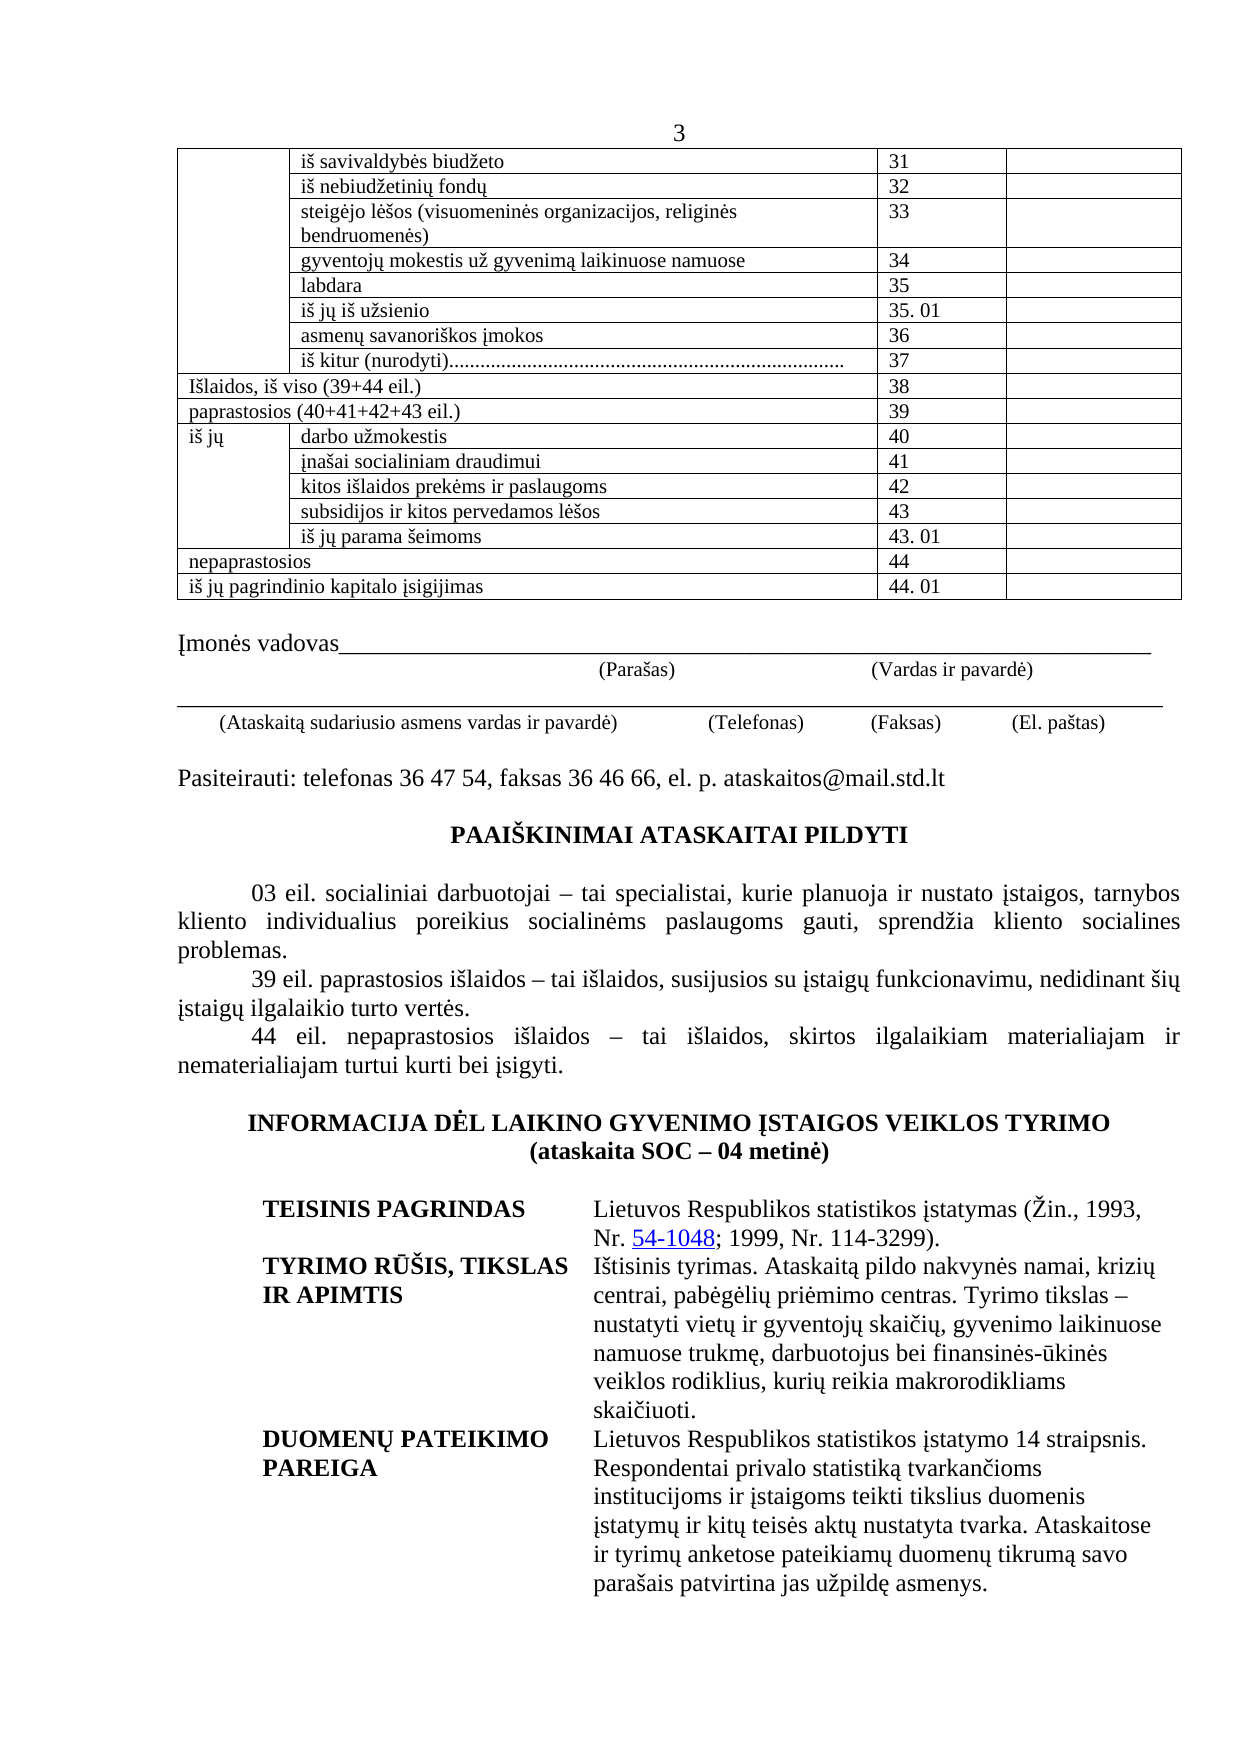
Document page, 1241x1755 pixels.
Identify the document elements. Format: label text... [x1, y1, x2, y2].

table_cell [1007, 199, 1181, 247]
table_cell asmenų savanoriškos įmokos [290, 323, 877, 347]
table_cell iš kitur (nurodyti)............................................................................ [290, 349, 877, 372]
table_cell 40 [878, 424, 1006, 448]
table_cell [1007, 449, 1181, 473]
table_cell Lietuvos Respublikos statistikos įstatymo 14 straipsnis. Respondentai privalo statistiką tvarkančioms institucijoms ir įstaigoms teikti tikslius duomenis įstatymų ir kitų teisės aktų nustatyta tvarka. Ataskaitose ir tyrimų anketose pateikiamų duomenų tikrumą savo parašais patvirtina jas užpildę asmenys. [582, 1424, 1181, 1596]
table_cell subsidijos ir kitos pervedamos lėšos [290, 499, 877, 523]
table_cell Išlaidos, iš viso (39+44 eil.) [178, 374, 877, 398]
table_cell 34 [878, 248, 1006, 272]
table_cell 37 [878, 349, 1006, 372]
table_cell [1007, 149, 1181, 173]
table_cell iš jų parama šeimoms [290, 524, 877, 548]
table_cell darbo užmokestis [290, 424, 877, 448]
table_cell 35 [878, 273, 1006, 297]
table_cell kitos išlaidos prekėms ir paslaugoms [290, 474, 877, 498]
text 39 eil. paprastosios išlaidos – tai išlaidos, susijusios su įstaigų funkcionavimu, nedidinant šių įstaigų ilgalaikio turto vertės. [177, 964, 1181, 1021]
table_cell [1007, 424, 1181, 448]
table_header TEISINIS PAGRINDAS [177, 1194, 582, 1251]
table_cell 43 [878, 499, 1006, 523]
table_cell iš nebiudžetinių fondų [290, 174, 877, 198]
table_cell paprastosios (40+41+42+43 eil.) [178, 399, 877, 423]
table_cell [1007, 248, 1181, 272]
table_cell labdara [290, 273, 877, 297]
table_cell [1007, 298, 1181, 322]
table_cell 39 [878, 399, 1006, 423]
table_cell 35. 01 [878, 298, 1006, 322]
table_cell [1007, 174, 1181, 198]
table_cell 36 [878, 323, 1006, 347]
table_cell [1007, 524, 1181, 548]
table_cell [1007, 323, 1181, 347]
text INFORMACIJA DĖL LAIKINO GYVENIMO ĮSTAIGOS VEIKLOS TYRIMO [177, 1108, 1181, 1136]
text 03 eil. socialiniai darbuotojai – tai specialistai, kurie planuoja ir nustato įstaigos, tarnybos kliento individualius poreikius socialinėms paslaugoms gauti, sprendžia kliento socialines problemas. [177, 878, 1181, 964]
table_header Lietuvos Respublikos statistikos įstatymas (Žin., 1993, Nr. 54-1048; 1999, Nr. 114-3299). [582, 1194, 1181, 1251]
table_cell steigėjo lėšos (visuomeninės organizacijos, religinės bendruomenės) [290, 199, 877, 247]
table_cell [1007, 399, 1181, 423]
table_cell iš jų iš užsienio [290, 298, 877, 322]
table_cell iš savivaldybės biudžeto [290, 149, 877, 173]
table_cell 32 [878, 174, 1006, 198]
text (Parašas) (Vardas ir pavardė) [177, 657, 1181, 681]
table_cell [1007, 499, 1181, 523]
table_cell [1007, 349, 1181, 372]
table_cell Ištisinis tyrimas. Ataskaitą pildo nakvynės namai, krizių centrai, pabėgėlių priėmimo centras. Tyrimo tikslas – nustatyti vietų ir gyventojų skaičių, gyvenimo laikinuose namuose trukmę, darbuotojus bei finansinės-ūkinės veiklos rodiklius, kurių reikia makrorodikliams skaičiuoti. [582, 1251, 1181, 1424]
table_cell [1007, 549, 1181, 573]
table_cell [1007, 374, 1181, 398]
table_cell įnašai socialiniam draudimui [290, 449, 877, 473]
table_cell 44. 01 [878, 574, 1006, 598]
table_cell 38 [878, 374, 1006, 398]
table_cell [1007, 474, 1181, 498]
table_cell 33 [878, 199, 1006, 247]
table_cell 41 [878, 449, 1006, 473]
table_cell 44 [878, 549, 1006, 573]
text Įmonės vadovas [177, 628, 1181, 657]
table_cell iš jų [178, 424, 289, 548]
table_cell iš jų pagrindinio kapitalo įsigijimas [178, 574, 877, 598]
table_cell TYRIMO RŪŠIS, TIKSLAS IR APIMTIS [177, 1251, 582, 1424]
text PAAIŠKINIMAI ATASKAITAI PILDYTI [177, 820, 1181, 849]
text (Ataskaitą sudariusio asmens vardas ir pavardė) (Telefonas) (Faksas) (El. paštas) [177, 710, 1181, 734]
table_cell 31 [878, 149, 1006, 173]
table_cell DUOMENŲ PATEIKIMO PAREIGA [177, 1424, 582, 1596]
text Pasiteirauti: telefonas 36 47 54, faksas 36 46 66, el. p. ataskaitos@mail.std.lt [177, 763, 1181, 791]
table_cell [1007, 574, 1181, 598]
table_cell [1007, 273, 1181, 297]
table_cell gyventojų mokestis už gyvenimą laikinuose namuose [290, 248, 877, 272]
table_cell nepaprastosios [178, 549, 877, 573]
table_cell 43. 01 [878, 524, 1006, 548]
text (ataskaita SOC – 04 metinė) [177, 1136, 1181, 1165]
table_cell [178, 149, 289, 372]
table_cell 42 [878, 474, 1006, 498]
text 44 eil. nepaprastosios išlaidos – tai išlaidos, skirtos ilgalaikiam materialiajam ir nematerialiajam turtui kurti bei įsigyti. [177, 1021, 1181, 1079]
